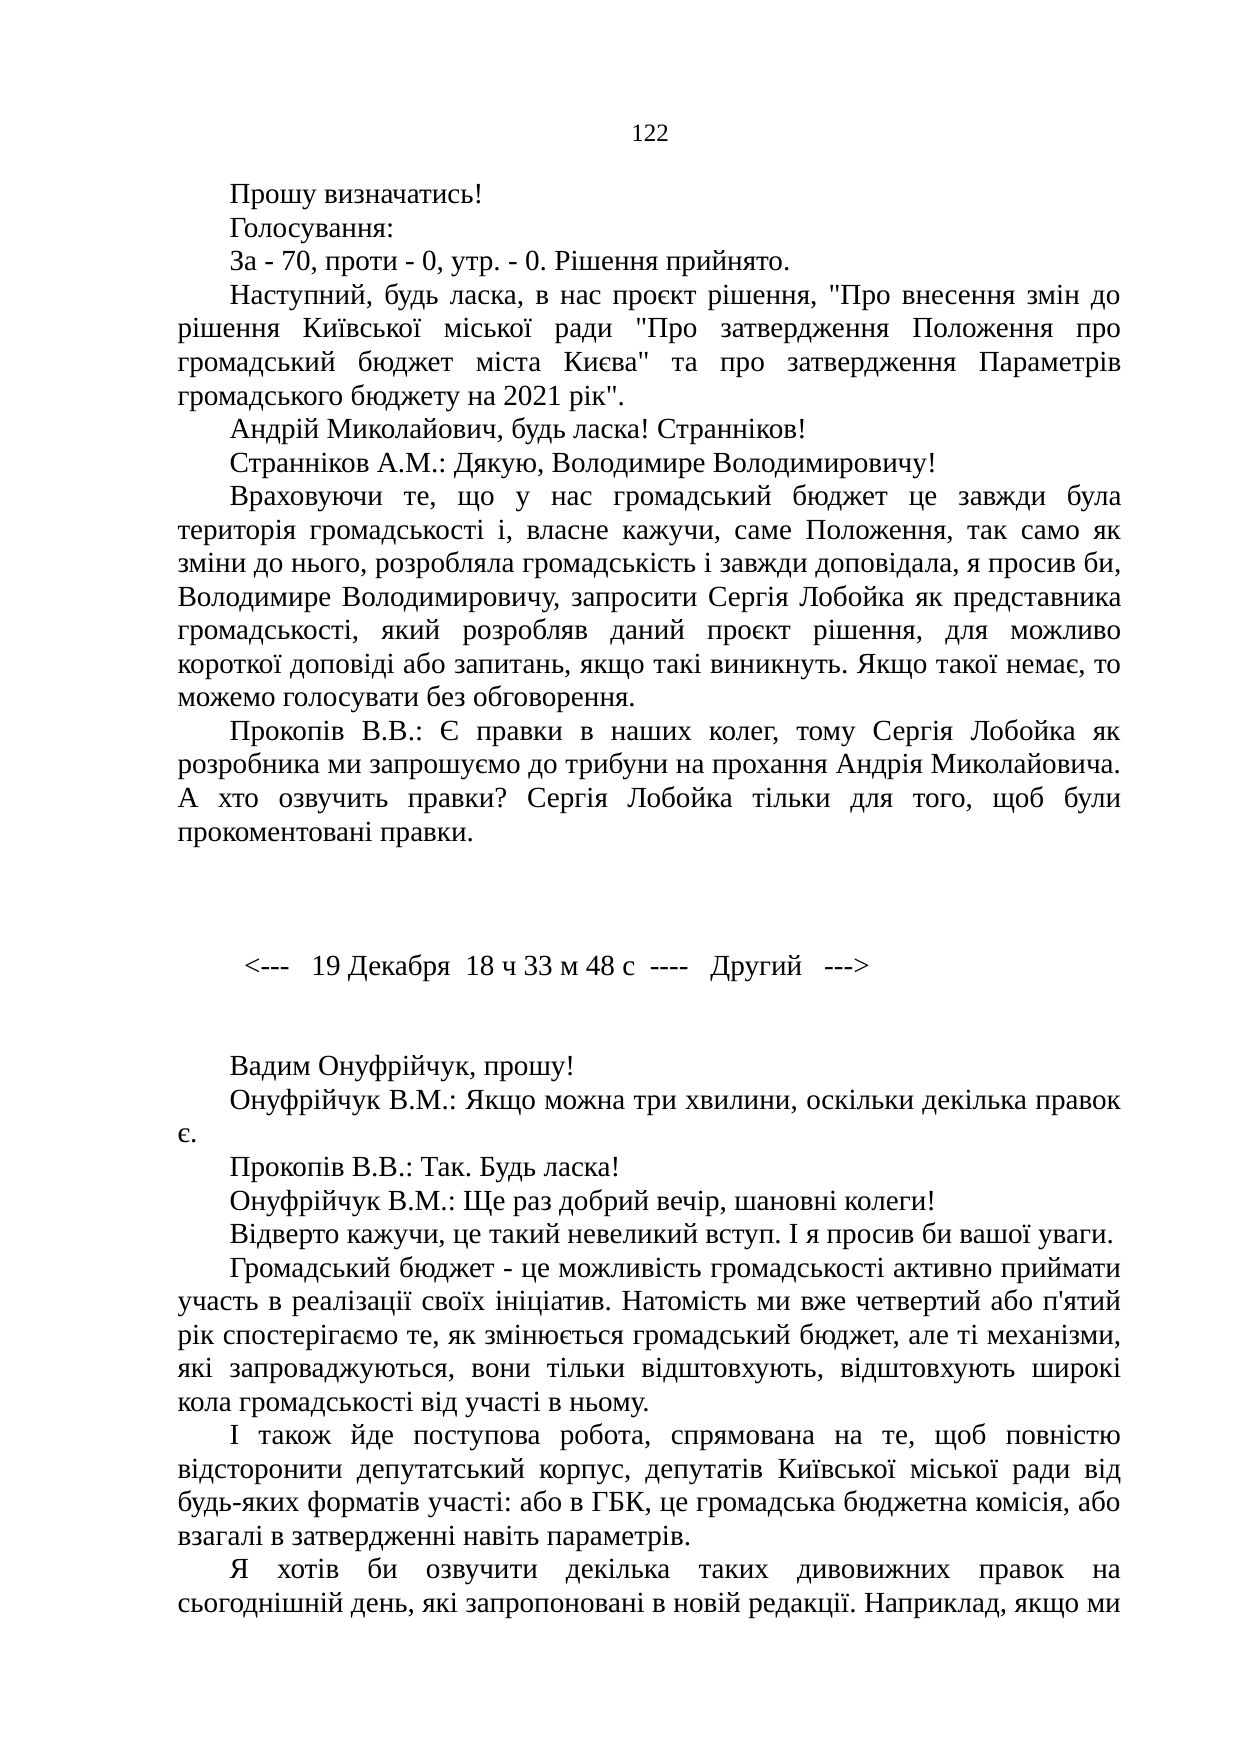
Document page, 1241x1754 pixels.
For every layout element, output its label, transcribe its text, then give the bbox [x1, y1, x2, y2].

text Странніков А.М.: Дякую, Володимире Володимировичу! [177, 445, 1122, 478]
text Враховуючи те, що у нас громадський бюджет це завжди була територія громадськості і, власне кажучи, саме Положення, так само як зміни до нього, розробляла громадськість і завжди доповідала, я просив би, Володимире Володимировичу, запросити Сергія Лобойка як представника громадськості, який розробляв даний проєкт рішення, для можливо короткої доповіді або запитань, якщо такі виникнуть. Якщо такої немає, то можемо голосувати без обговорення. [177, 478, 1122, 713]
text Наступний, будь ласка, в нас проєкт рішення, "Про внесення змін до рішення Київської міської ради "Про затвердження Положення про громадський бюджет міста Києва" та про затвердження Параметрів громадського бюджету на 2021 рік". [177, 277, 1122, 411]
text Прокопів В.В.: Так. Будь ласка! [177, 1149, 1122, 1183]
text Голосування: [177, 210, 1122, 243]
text Андрій Миколайович, будь ласка! Странніков! [177, 411, 1122, 445]
text Онуфрійчук В.М.: Ще раз добрий вечір, шановні колеги! [177, 1183, 1122, 1216]
text І також йде поступова робота, спрямована на те, щоб повністю відсторонити депутатський корпус, депутатів Київської міської ради від будь-яких форматів участі: або в ГБК, це громадська бюджетна комісія, або взагалі в затвердженні навіть параметрів. [177, 1417, 1122, 1552]
text Вадим Онуфрійчук, прошу! [177, 1048, 1122, 1082]
text За - 70, проти - 0, утр. - 0. Рішення прийнято. [177, 243, 1122, 277]
text <--- 19 Декабря 18 ч 33 м 48 с ---- Другий ---> [177, 948, 1122, 981]
text Онуфрійчук В.М.: Якщо можна три хвилини, оскільки декілька правок є. [177, 1082, 1122, 1149]
text Я хотів би озвучити декілька таких дивовижних правок на сьогоднішній день, які запропоновані в новій редакції. Наприклад, якщо ми [177, 1552, 1122, 1619]
text Відверто кажучи, це такий невеликий вступ. І я просив би вашої уваги. [177, 1216, 1122, 1250]
text Громадський бюджет - це можливість громадськості активно приймати участь в реалізації своїх ініціатив. Натомість ми вже четвертий або п'ятий рік спостерігаємо те, як змінюється громадський бюджет, але ті механізми, які запроваджуються, вони тільки відштовхують, відштовхують широкі кола громадськості від участі в ньому. [177, 1250, 1122, 1417]
text Прокопів В.В.: Є правки в наших колег, тому Сергія Лобойка як розробника ми запрошуємо до трибуни на прохання Андрія Миколайовича. А хто озвучить правки? Сергія Лобойка тільки для того, щоб були прокоментовані правки. [177, 713, 1122, 847]
text Прошу визначатись! [177, 176, 1122, 210]
